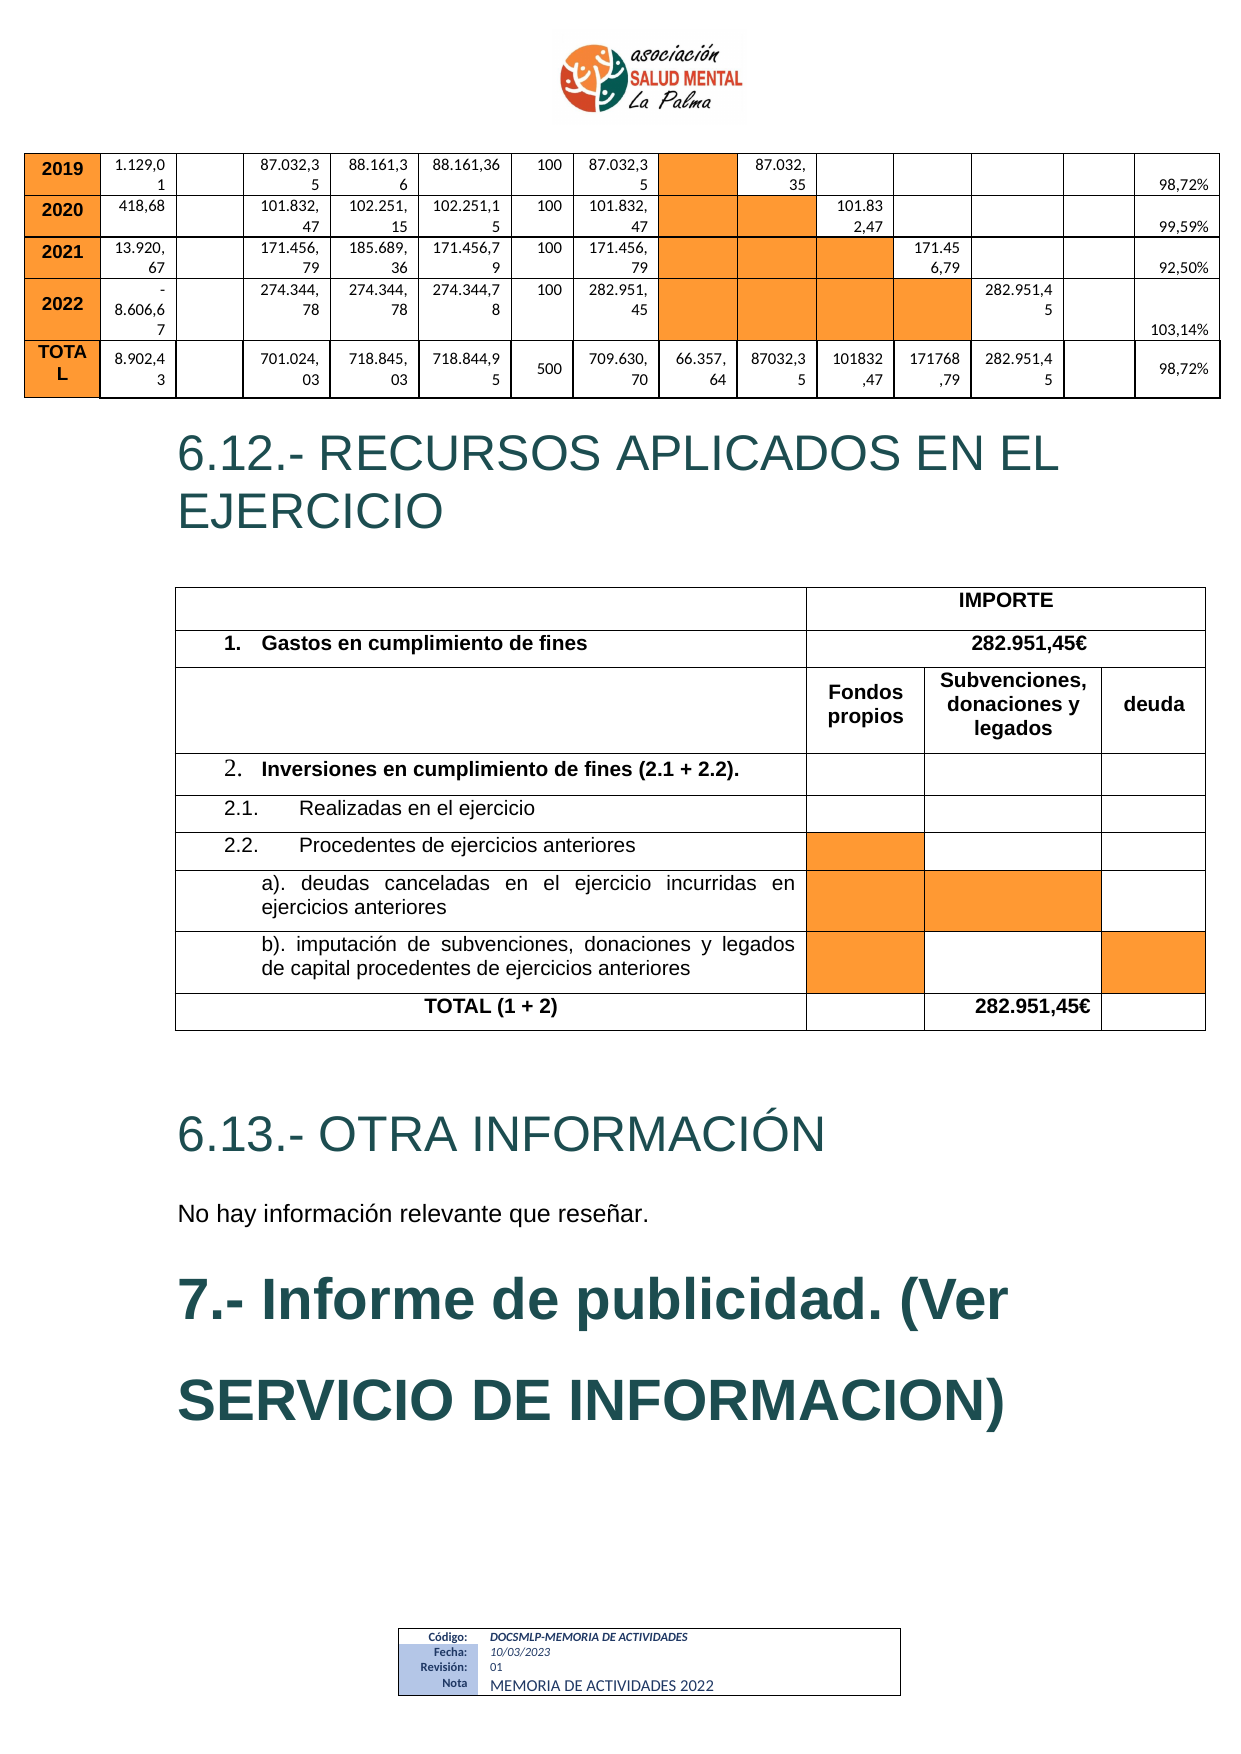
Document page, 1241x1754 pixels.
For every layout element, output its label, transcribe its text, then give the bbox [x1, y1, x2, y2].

table_cell 418,68 [101, 196, 176, 236]
table_cell [1065, 341, 1134, 397]
table_cell 171.456,79 [419, 238, 511, 278]
table_cell 98,72% [1136, 341, 1219, 397]
table_cell 282.951,45 [574, 279, 658, 340]
table_cell 1.129,01 [101, 154, 176, 195]
table_cell [738, 279, 816, 340]
table_cell 500 [512, 341, 572, 397]
table_cell 282.951,45€ [925, 994, 1101, 1030]
table_cell 2019 [25, 154, 100, 195]
table_cell 101.832,47 [574, 196, 658, 236]
table_cell 701.024,03 [244, 341, 329, 397]
table_cell [817, 279, 893, 340]
table_cell Procedentes de ejercicios anteriores [176, 833, 806, 870]
table_cell 102.251,15 [419, 196, 511, 236]
text No hay información relevante que reseñar. [177, 1199, 1122, 1228]
table_cell [659, 279, 737, 340]
table_cell 87.032,35 [738, 154, 816, 195]
table_cell TOTAL [25, 341, 99, 397]
table_cell [1064, 279, 1134, 340]
table_cell [817, 238, 893, 278]
table_cell 2022 [25, 279, 100, 340]
table_cell 66.357,64 [660, 341, 736, 397]
table_cell [972, 154, 1063, 195]
table_cell 100 [512, 279, 573, 340]
table_cell 88.161,36 [419, 154, 511, 195]
table_cell [1064, 196, 1134, 236]
table_cell [925, 871, 1101, 931]
table_cell 101.832,47 [244, 196, 330, 236]
table_cell [807, 871, 924, 931]
table_cell 13.920,67 [101, 238, 176, 278]
table_cell Gastos en cumplimiento de fines [176, 631, 806, 667]
table_cell 171768,79 [895, 341, 970, 397]
table_cell 88.161,36 [331, 154, 418, 195]
table_cell [1102, 871, 1205, 931]
table_cell 282.951,45€ [807, 631, 1205, 667]
table_cell 87032,35 [738, 341, 816, 397]
table_cell [1102, 754, 1205, 795]
table_cell 100 [512, 238, 573, 278]
table_cell [894, 196, 971, 236]
table_cell [807, 754, 924, 795]
table_cell [1102, 994, 1205, 1030]
table_cell 103,14% [1135, 279, 1219, 340]
table_cell [1102, 796, 1205, 832]
table_cell [177, 341, 242, 397]
table_cell [177, 238, 243, 278]
table_cell [659, 196, 737, 236]
table_cell 718.844,95 [420, 341, 510, 397]
table_cell [1102, 932, 1205, 993]
table_cell [177, 196, 243, 236]
text 6.12.- RECURSOS APLICADOS EN EL EJERCICIO [177, 424, 1122, 539]
table_cell [807, 994, 924, 1030]
table_cell [659, 238, 737, 278]
table_cell 274.344,78 [244, 279, 330, 340]
table_cell 282.951,45 [972, 279, 1063, 340]
table_cell [807, 932, 924, 993]
table_cell 709.630,70 [574, 341, 658, 397]
table_cell deuda [1102, 668, 1205, 752]
table_cell Subvenciones, donaciones y legados [925, 668, 1101, 752]
table_cell 98,72% [1135, 154, 1219, 195]
table_cell 8.902,43 [101, 341, 175, 397]
table_cell [817, 154, 893, 195]
table_cell 718.845,03 [331, 341, 418, 397]
table_cell [177, 154, 243, 195]
table_cell [925, 932, 1101, 993]
table_cell 87.032,35 [244, 154, 330, 195]
table_cell [925, 796, 1101, 832]
table_cell [807, 796, 924, 832]
table_cell [738, 238, 816, 278]
table_cell 87.032,35 [574, 154, 658, 195]
table_cell 274.344,78 [331, 279, 418, 340]
table_cell 101.832,47 [817, 196, 893, 236]
table_header [176, 588, 806, 629]
table_cell 99,59% [1135, 196, 1219, 236]
table_cell [925, 754, 1101, 795]
table_cell 171.456,79 [894, 238, 971, 278]
table_cell 274.344,78 [419, 279, 511, 340]
table_cell Inversiones en cumplimiento de fines (2.1 + 2.2). [176, 754, 806, 795]
table_cell 100 [512, 154, 573, 195]
table_cell 2020 [25, 196, 100, 236]
table_cell [659, 154, 737, 195]
table_cell [177, 279, 243, 340]
table_cell [1064, 238, 1134, 278]
table_cell [925, 833, 1101, 870]
table_cell b). imputación de subvenciones, donaciones y legados de capital procedentes de ejercicios anteriores [176, 932, 806, 993]
table_cell Realizadas en el ejercicio [176, 796, 806, 832]
table_cell a). deudas canceladas en el ejercicio incurridas en ejercicios anteriores [176, 871, 806, 931]
text 6.13.- OTRA INFORMACIÓN [177, 1104, 1122, 1162]
table_cell Fondos propios [807, 668, 924, 752]
table_cell [894, 154, 971, 195]
table_cell 2021 [25, 238, 100, 278]
table_cell -8.606,67 [101, 279, 176, 340]
table_cell [807, 833, 924, 870]
table_cell 171.456,79 [574, 238, 658, 278]
table_cell 102.251,15 [331, 196, 418, 236]
table_cell [738, 196, 816, 236]
table_cell 185.689,36 [331, 238, 418, 278]
table_cell [972, 196, 1063, 236]
table_cell TOTAL (1 + 2) [176, 994, 806, 1030]
table_cell [894, 279, 971, 340]
table_header IMPORTE [807, 588, 1205, 629]
table_cell [1102, 833, 1205, 870]
table_cell [972, 238, 1063, 278]
table_cell 100 [512, 196, 573, 236]
table_cell [176, 668, 806, 752]
table_cell 171.456,79 [244, 238, 330, 278]
text 7.- Informe de publicidad. (Ver SERVICIO DE INFORMACION) [177, 1265, 1122, 1432]
table_cell 92,50% [1135, 238, 1219, 278]
table_cell [1064, 154, 1134, 195]
table_cell 282.951,45 [972, 341, 1063, 397]
table_cell 101832,47 [818, 341, 893, 397]
